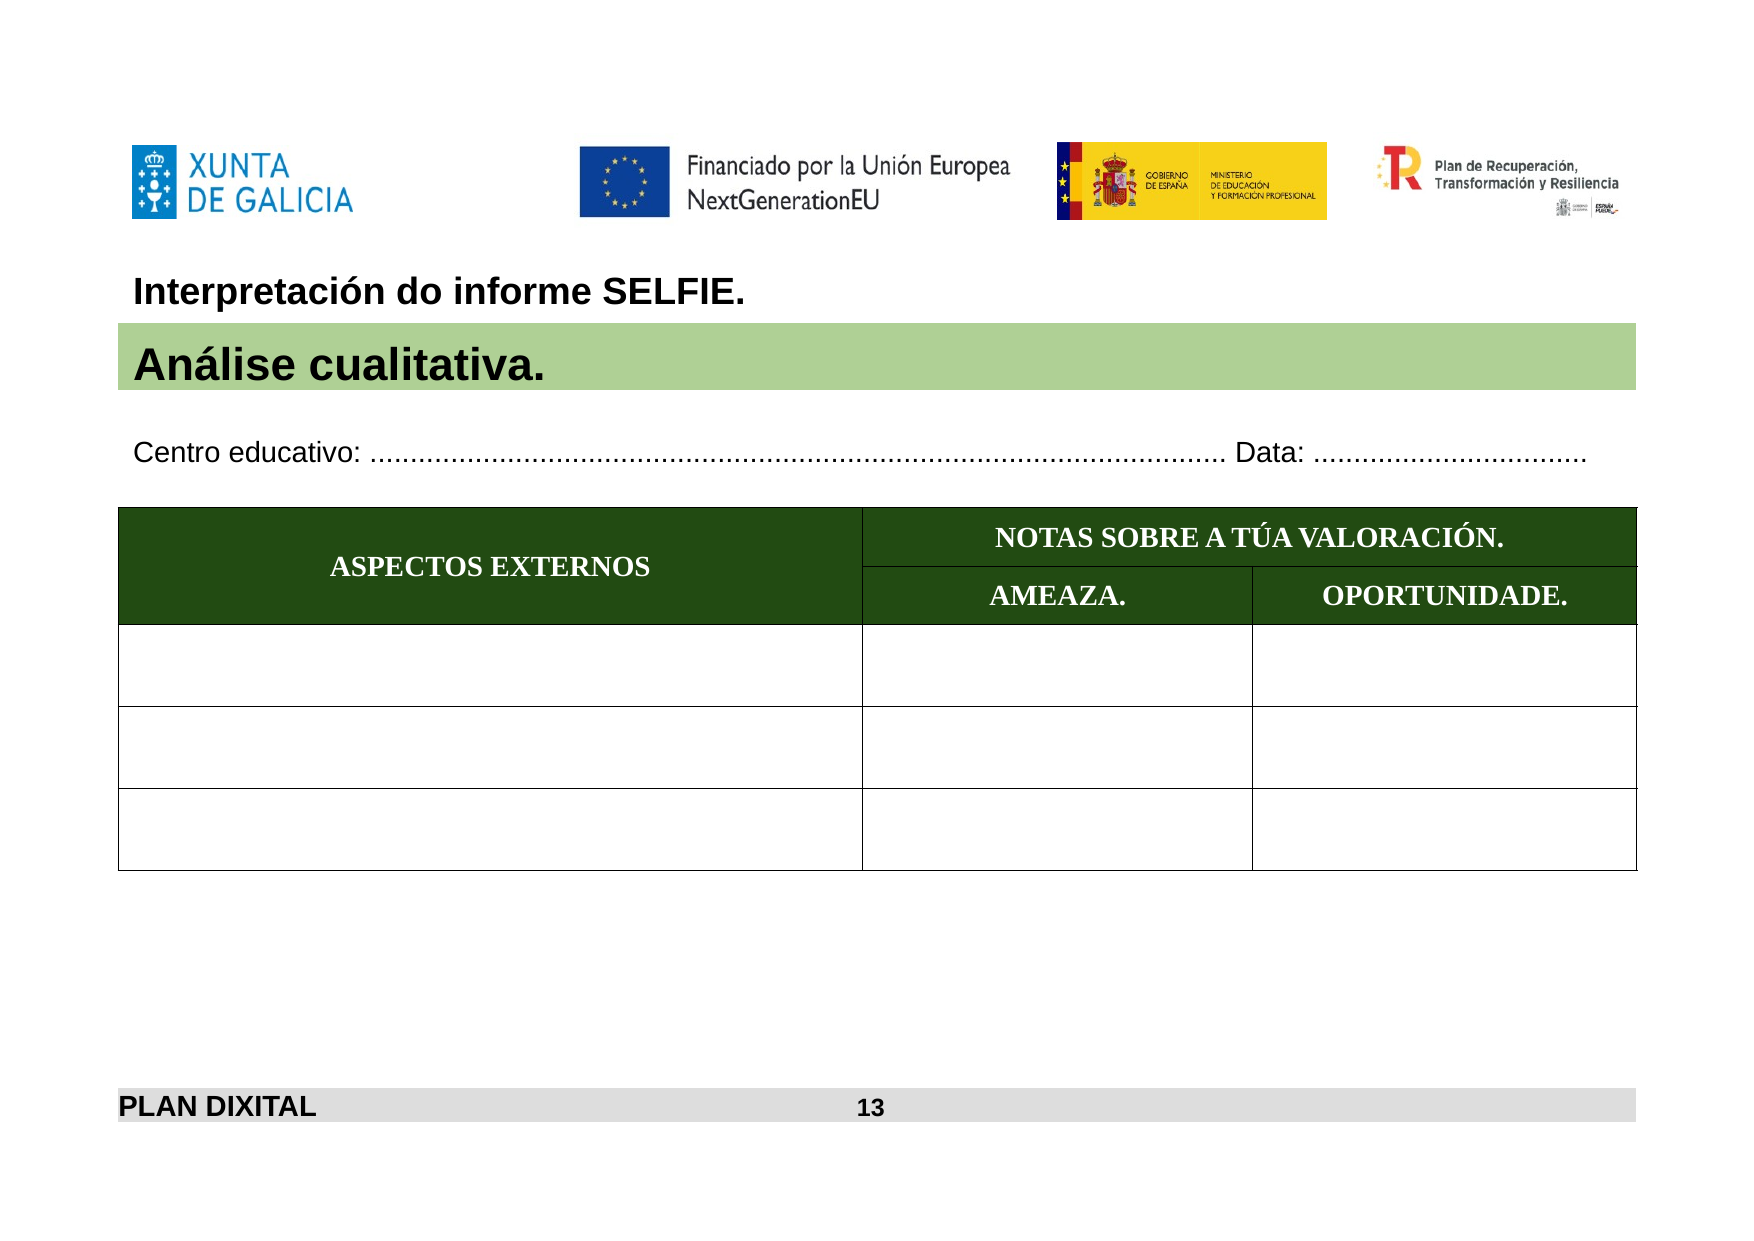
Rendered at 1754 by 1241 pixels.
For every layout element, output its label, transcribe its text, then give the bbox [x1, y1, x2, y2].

table_cell [863, 707, 1252, 788]
picture [162, 170, 174, 181]
table_cell AMEAZA. [863, 567, 1252, 624]
table_header ASPECTOS EXTERNOS [119, 508, 862, 624]
table_cell [1253, 625, 1636, 706]
table_cell [119, 707, 862, 788]
table_cell [119, 789, 862, 870]
picture [135, 170, 146, 192]
picture [169, 145, 353, 219]
table_header NOTAS SOBRE A TÚA VALORACIÓN. [863, 508, 1636, 566]
table_cell [863, 789, 1252, 870]
table_cell [1253, 707, 1636, 788]
table_cell OPORTUNIDADE. [1253, 567, 1636, 624]
table_cell [119, 625, 862, 706]
picture [132, 145, 169, 177]
picture [561, 133, 1024, 235]
table_cell [1253, 789, 1636, 870]
picture [137, 196, 148, 207]
picture [1057, 142, 1327, 220]
picture [145, 180, 170, 219]
picture [1373, 132, 1635, 228]
table_cell [863, 625, 1252, 706]
